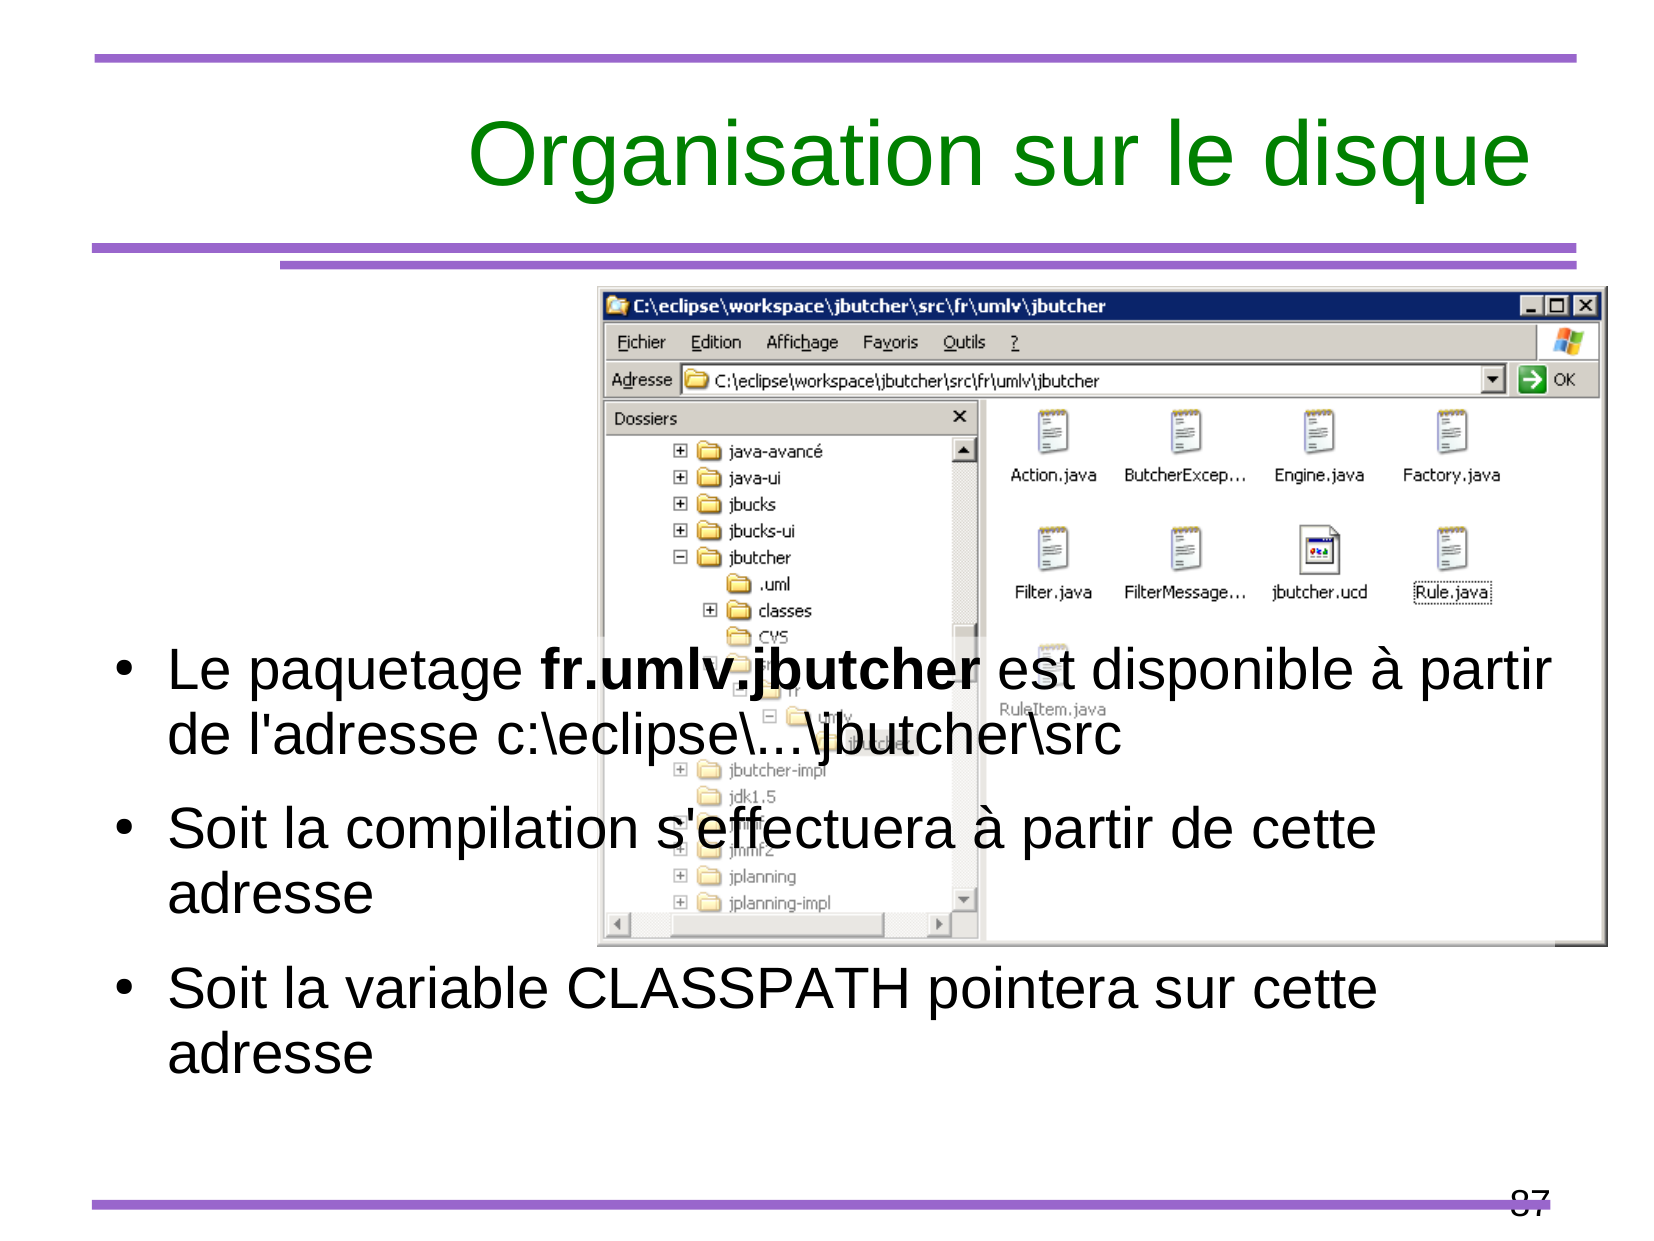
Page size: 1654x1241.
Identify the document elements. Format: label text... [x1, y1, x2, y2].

picture [597, 286, 1608, 947]
title Organisation sur le disque [121, 49, 1534, 257]
list Le paquetage fr.umlv.jbutcher est disponible à partir de l'adresse c:\eclipse\...\jbutcher\src Soit la compilation s'effectuera à partir de cette adresse Soit la variable CLASSPATH pointera sur cette adresse [96, 636, 1555, 1167]
